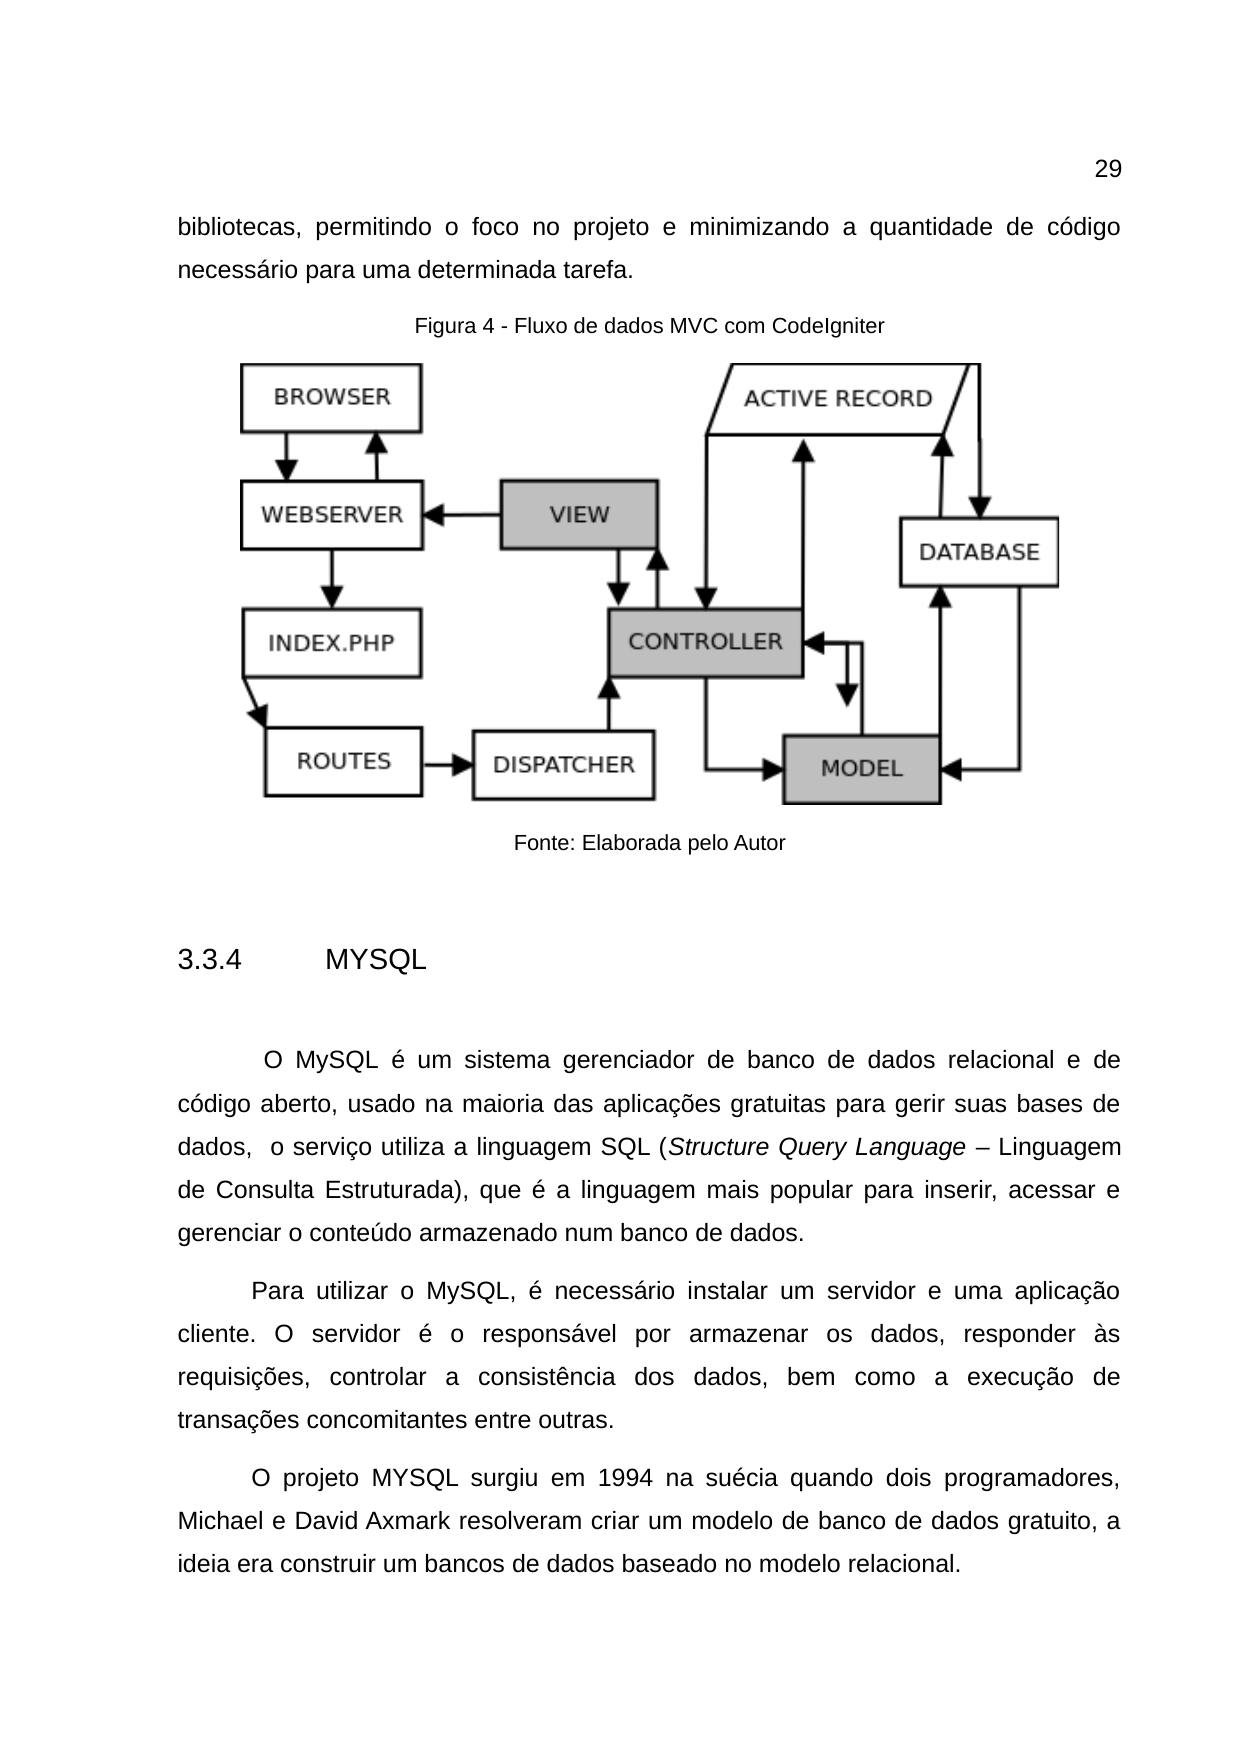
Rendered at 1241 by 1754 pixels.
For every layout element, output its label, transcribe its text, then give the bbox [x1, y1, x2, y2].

text Figura 4 - Fluxo de dados MVC com CodeIgniter [240, 313, 1059, 363]
text O MySQL é um sistema gerenciador de banco de dados relacional e de código aberto, usado na maioria das aplicações gratuitas para gerir suas bases de dados, o serviço utiliza a linguagem SQL (Structure Query Language – Linguagem de Consulta Estruturada), que é a linguagem mais popular para inserir, acessar e gerenciar o conteúdo armazenado num banco de dados. [177, 1046, 1122, 1247]
picture [240, 363, 1060, 805]
subtitle MYSQL [177, 942, 1122, 975]
text O projeto MYSQL surgiu em 1994 na suécia quando dois programadores, Michael e David Axmark resolveram criar um modelo de banco de dados gratuito, a ideia era construir um bancos de dados baseado no modelo relacional. [177, 1463, 1122, 1578]
text bibliotecas, permitindo o foco no projeto e minimizando a quantidade de código necessário para uma determinada tarefa. [177, 212, 1122, 284]
text Para utilizar o MySQL, é necessário instalar um servidor e uma aplicação cliente. O servidor é o responsável por armazenar os dados, responder às requisições, controlar a consistência dos dados, bem como a execução de transações concomitantes entre outras. [177, 1276, 1122, 1434]
text Fonte: Elaborada pelo Autor [240, 830, 1059, 855]
